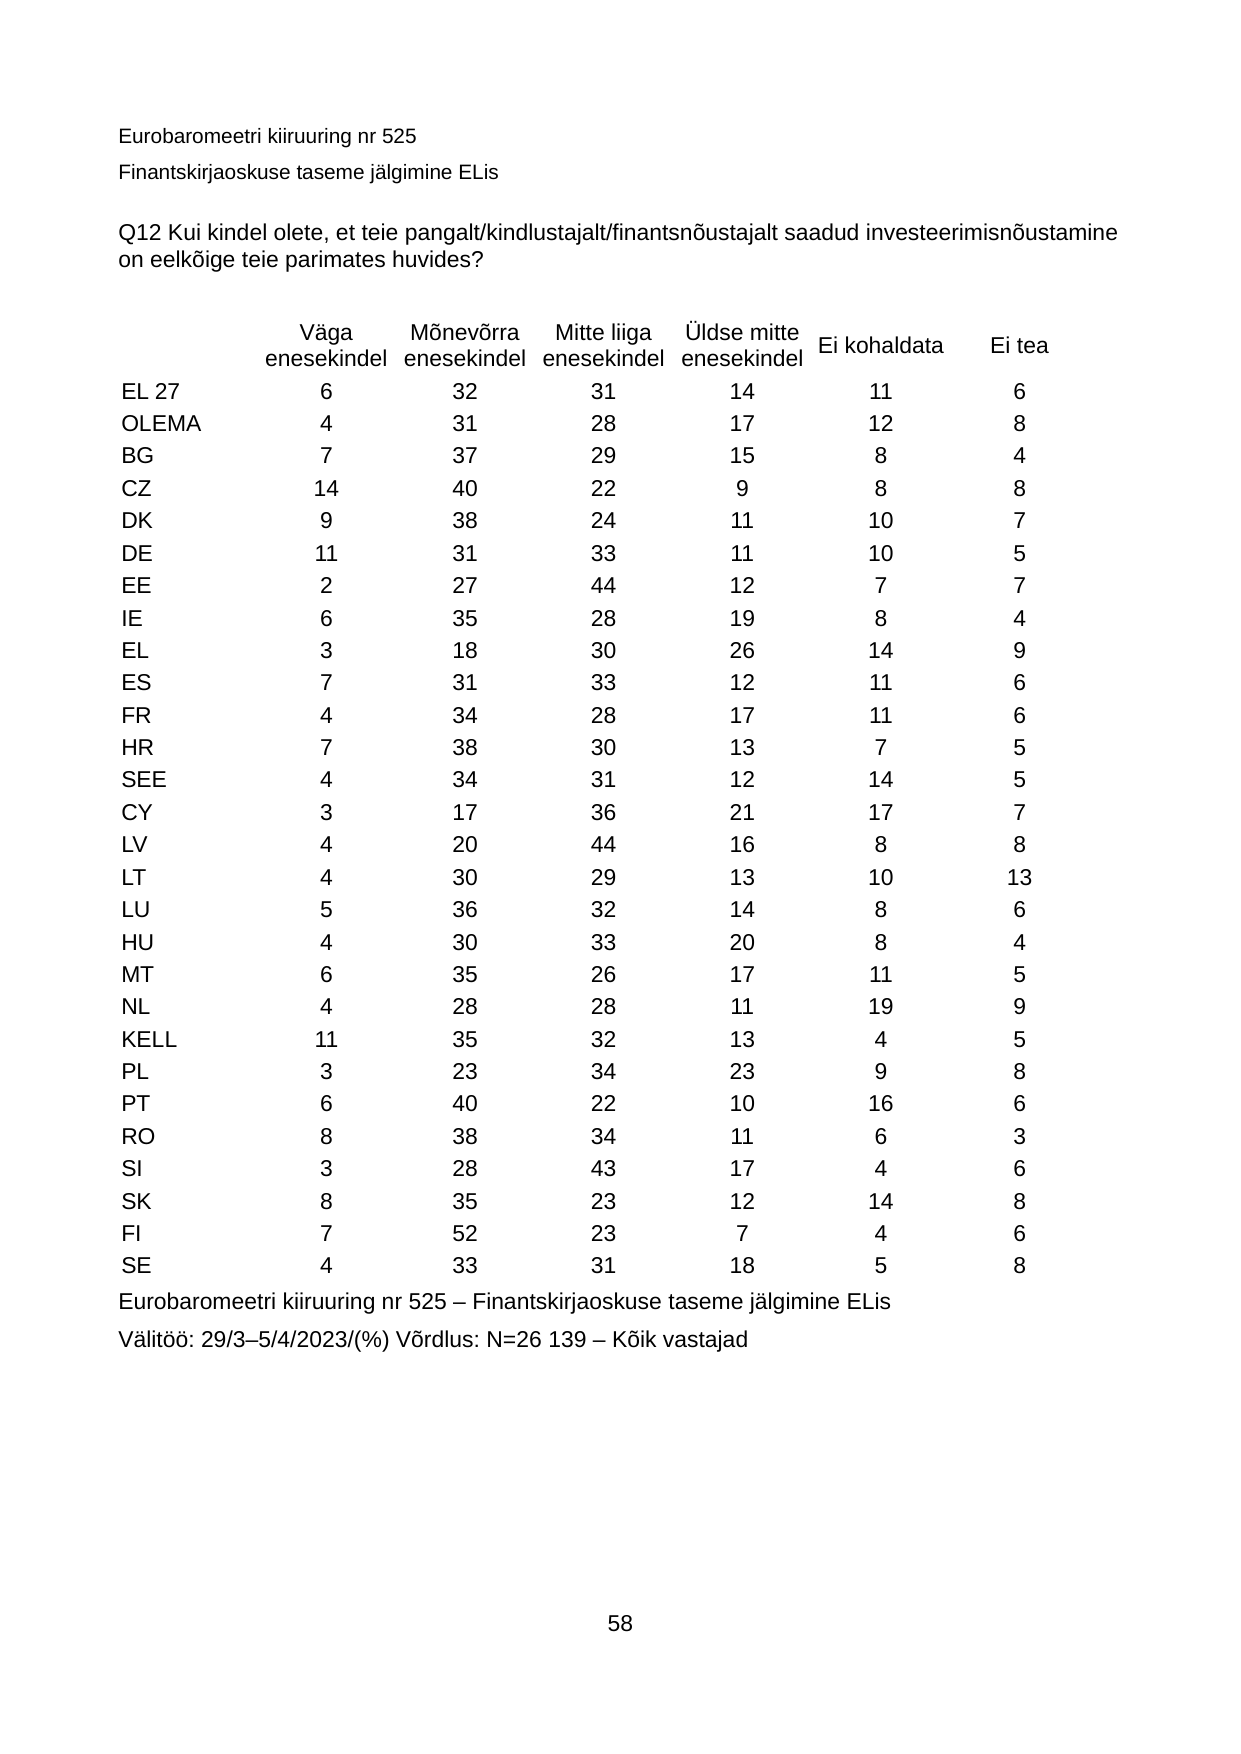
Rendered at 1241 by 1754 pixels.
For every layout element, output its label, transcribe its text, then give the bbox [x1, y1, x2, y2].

table_cell 7 [257, 1217, 395, 1249]
table_cell 8 [950, 407, 1089, 439]
table_cell EL 27 [118, 375, 257, 407]
table_cell 36 [395, 893, 534, 925]
table_header Ei kohaldata [811, 316, 950, 375]
table_header [118, 316, 257, 375]
table_cell 5 [950, 731, 1089, 763]
table_cell 17 [673, 958, 811, 990]
table_cell 13 [673, 731, 811, 763]
table_cell 30 [395, 861, 534, 893]
table_cell 12 [811, 407, 950, 439]
table_cell 17 [811, 796, 950, 828]
table_cell 9 [811, 1055, 950, 1087]
table_cell 20 [395, 828, 534, 861]
table_cell 38 [395, 1120, 534, 1152]
table_cell 8 [811, 440, 950, 472]
table_cell 11 [811, 958, 950, 990]
table_cell 9 [950, 990, 1089, 1023]
table_cell 5 [950, 1023, 1089, 1055]
table_cell 31 [395, 407, 534, 439]
table_cell 18 [673, 1249, 811, 1282]
table_cell 6 [811, 1120, 950, 1152]
table_cell FI [118, 1217, 257, 1249]
table_cell 32 [534, 893, 673, 925]
table_cell 7 [950, 569, 1089, 601]
table_cell 32 [534, 1023, 673, 1055]
table_cell 14 [811, 634, 950, 666]
table_cell 38 [395, 731, 534, 763]
table_cell 29 [534, 861, 673, 893]
table_cell 26 [673, 634, 811, 666]
table_cell 8 [950, 1249, 1089, 1282]
table_cell 22 [534, 1088, 673, 1120]
table_cell 6 [950, 1217, 1089, 1249]
table_cell 35 [395, 601, 534, 634]
table_cell 18 [395, 634, 534, 666]
table_cell 23 [534, 1217, 673, 1249]
text Eurobaromeetri kiiruuring nr 525 – Finantskirjaoskuse taseme jälgimine ELis [118, 1288, 1122, 1314]
table_cell 33 [534, 666, 673, 699]
table_cell 14 [257, 472, 395, 504]
table_cell 7 [811, 731, 950, 763]
table_header Mitte liiga enesekindel [534, 316, 673, 375]
table_cell LV [118, 828, 257, 861]
table_cell 7 [811, 569, 950, 601]
table_cell 4 [950, 601, 1089, 634]
table_cell ES [118, 666, 257, 699]
table_cell 33 [395, 1249, 534, 1282]
table_cell 30 [395, 925, 534, 958]
table_cell 5 [950, 958, 1089, 990]
table_cell OLEMA [118, 407, 257, 439]
table_cell MT [118, 958, 257, 990]
table_cell 19 [673, 601, 811, 634]
table_cell 27 [395, 569, 534, 601]
table_cell 12 [673, 1185, 811, 1217]
table_cell 34 [395, 699, 534, 731]
table_cell 8 [950, 828, 1089, 861]
table_cell 40 [395, 1088, 534, 1120]
table_cell EL [118, 634, 257, 666]
table_cell EE [118, 569, 257, 601]
table_cell KELL [118, 1023, 257, 1055]
table_cell 36 [534, 796, 673, 828]
table_cell 4 [257, 1249, 395, 1282]
table_cell 7 [950, 796, 1089, 828]
table_cell 4 [811, 1023, 950, 1055]
table_cell 35 [395, 1023, 534, 1055]
table_cell 23 [534, 1185, 673, 1217]
table_cell CY [118, 796, 257, 828]
table_header Ei tea [950, 316, 1089, 375]
text Q12 Kui kindel olete, et teie pangalt/kindlustajalt/finantsnõustajalt saadud investeerimisnõustamine on eelkõige teie parimates huvides? [118, 219, 1122, 272]
table_cell 7 [257, 440, 395, 472]
table_cell 35 [395, 1185, 534, 1217]
table_cell 5 [950, 537, 1089, 569]
table_cell 8 [257, 1120, 395, 1152]
table_cell 2 [257, 569, 395, 601]
table_cell 17 [673, 699, 811, 731]
table_cell IE [118, 601, 257, 634]
table_cell 28 [534, 407, 673, 439]
table_cell 3 [257, 796, 395, 828]
table_cell SEE [118, 764, 257, 796]
table_cell 17 [395, 796, 534, 828]
table_cell 38 [395, 504, 534, 537]
table_cell 6 [950, 1088, 1089, 1120]
table_cell 5 [950, 764, 1089, 796]
table_cell 34 [534, 1055, 673, 1087]
table_cell 7 [257, 731, 395, 763]
table_cell 4 [950, 925, 1089, 958]
table_cell 31 [534, 764, 673, 796]
table_cell 40 [395, 472, 534, 504]
table_cell 28 [395, 990, 534, 1023]
table_cell 10 [673, 1088, 811, 1120]
table_cell SE [118, 1249, 257, 1282]
table_cell 7 [257, 666, 395, 699]
table_cell 9 [257, 504, 395, 537]
table_cell 23 [673, 1055, 811, 1087]
table_cell 13 [673, 861, 811, 893]
table_cell NL [118, 990, 257, 1023]
table_cell 13 [950, 861, 1089, 893]
table_cell 4 [950, 440, 1089, 472]
table_cell 44 [534, 828, 673, 861]
table_cell 11 [811, 375, 950, 407]
table_cell 17 [673, 1152, 811, 1184]
table_cell 26 [534, 958, 673, 990]
table_cell 24 [534, 504, 673, 537]
table_cell PT [118, 1088, 257, 1120]
table_cell 4 [257, 925, 395, 958]
table_cell 33 [534, 537, 673, 569]
table_cell 14 [811, 1185, 950, 1217]
table_cell DK [118, 504, 257, 537]
table_cell 30 [534, 634, 673, 666]
table_cell 8 [811, 472, 950, 504]
table_cell 23 [395, 1055, 534, 1087]
table_cell 5 [257, 893, 395, 925]
table_cell 12 [673, 764, 811, 796]
table_cell 4 [257, 699, 395, 731]
table_cell 4 [257, 828, 395, 861]
table_cell 6 [257, 601, 395, 634]
table_cell SK [118, 1185, 257, 1217]
table_cell 22 [534, 472, 673, 504]
table_cell 8 [811, 828, 950, 861]
table_cell 20 [673, 925, 811, 958]
table_cell 28 [534, 699, 673, 731]
table_cell 52 [395, 1217, 534, 1249]
table_cell PL [118, 1055, 257, 1087]
table_cell 6 [950, 893, 1089, 925]
table_cell 19 [811, 990, 950, 1023]
table_cell 8 [950, 1185, 1089, 1217]
table_cell 31 [534, 375, 673, 407]
table_cell 28 [534, 990, 673, 1023]
table_cell 11 [811, 666, 950, 699]
table_cell 10 [811, 861, 950, 893]
table_header Väga enesekindel [257, 316, 395, 375]
table_cell 4 [257, 764, 395, 796]
table_cell FR [118, 699, 257, 731]
table_cell 15 [673, 440, 811, 472]
table_cell 4 [811, 1152, 950, 1184]
table_cell 34 [534, 1120, 673, 1152]
table_cell 8 [811, 893, 950, 925]
table_header Üldse mitte enesekindel [673, 316, 811, 375]
table_cell 6 [950, 375, 1089, 407]
table_cell 8 [811, 925, 950, 958]
table_cell 14 [673, 375, 811, 407]
table_cell 33 [534, 925, 673, 958]
table_cell 30 [534, 731, 673, 763]
table_cell 32 [395, 375, 534, 407]
table_cell 21 [673, 796, 811, 828]
table_cell 44 [534, 569, 673, 601]
table_cell 16 [673, 828, 811, 861]
table_header Mõnevõrra enesekindel [395, 316, 534, 375]
table_cell 3 [257, 1152, 395, 1184]
table_cell 31 [395, 666, 534, 699]
table_cell CZ [118, 472, 257, 504]
table_cell HU [118, 925, 257, 958]
table_cell 4 [257, 990, 395, 1023]
table_cell 11 [257, 1023, 395, 1055]
table_cell 8 [257, 1185, 395, 1217]
table_cell 31 [395, 537, 534, 569]
table_cell 10 [811, 537, 950, 569]
table_cell 4 [811, 1217, 950, 1249]
table_cell 11 [673, 1120, 811, 1152]
table_cell 3 [950, 1120, 1089, 1152]
table_cell 31 [534, 1249, 673, 1282]
table_cell 11 [673, 504, 811, 537]
table_cell 6 [257, 958, 395, 990]
table_cell LU [118, 893, 257, 925]
text Välitöö: 29/3–5/4/2023/(%) Võrdlus: N=26 139 – Kõik vastajad [118, 1326, 1122, 1352]
table_cell 6 [950, 666, 1089, 699]
table_cell 6 [257, 1088, 395, 1120]
table_cell 4 [257, 407, 395, 439]
table_cell 3 [257, 1055, 395, 1087]
table_cell 16 [811, 1088, 950, 1120]
table_cell 14 [673, 893, 811, 925]
table_cell 8 [811, 601, 950, 634]
table_cell 9 [950, 634, 1089, 666]
table_cell 35 [395, 958, 534, 990]
table_cell 17 [673, 407, 811, 439]
table_cell 8 [950, 1055, 1089, 1087]
table_cell 12 [673, 569, 811, 601]
table_cell 6 [257, 375, 395, 407]
table_cell 11 [673, 537, 811, 569]
table_cell 13 [673, 1023, 811, 1055]
table_cell 4 [257, 861, 395, 893]
table_cell 5 [811, 1249, 950, 1282]
table_cell LT [118, 861, 257, 893]
table_cell HR [118, 731, 257, 763]
table_cell 7 [950, 504, 1089, 537]
table_cell RO [118, 1120, 257, 1152]
table_cell 10 [811, 504, 950, 537]
table_cell 14 [811, 764, 950, 796]
table_cell 6 [950, 1152, 1089, 1184]
table_cell 37 [395, 440, 534, 472]
table_cell SI [118, 1152, 257, 1184]
table_cell 43 [534, 1152, 673, 1184]
table_cell 28 [534, 601, 673, 634]
table_cell 9 [673, 472, 811, 504]
table_cell 3 [257, 634, 395, 666]
table_cell 6 [950, 699, 1089, 731]
table_cell DE [118, 537, 257, 569]
table_cell 11 [257, 537, 395, 569]
table_cell 28 [395, 1152, 534, 1184]
table_cell 12 [673, 666, 811, 699]
table_cell 7 [673, 1217, 811, 1249]
table_cell 8 [950, 472, 1089, 504]
table_cell 34 [395, 764, 534, 796]
table_cell 29 [534, 440, 673, 472]
table_cell 11 [811, 699, 950, 731]
table_cell 11 [673, 990, 811, 1023]
table_cell BG [118, 440, 257, 472]
